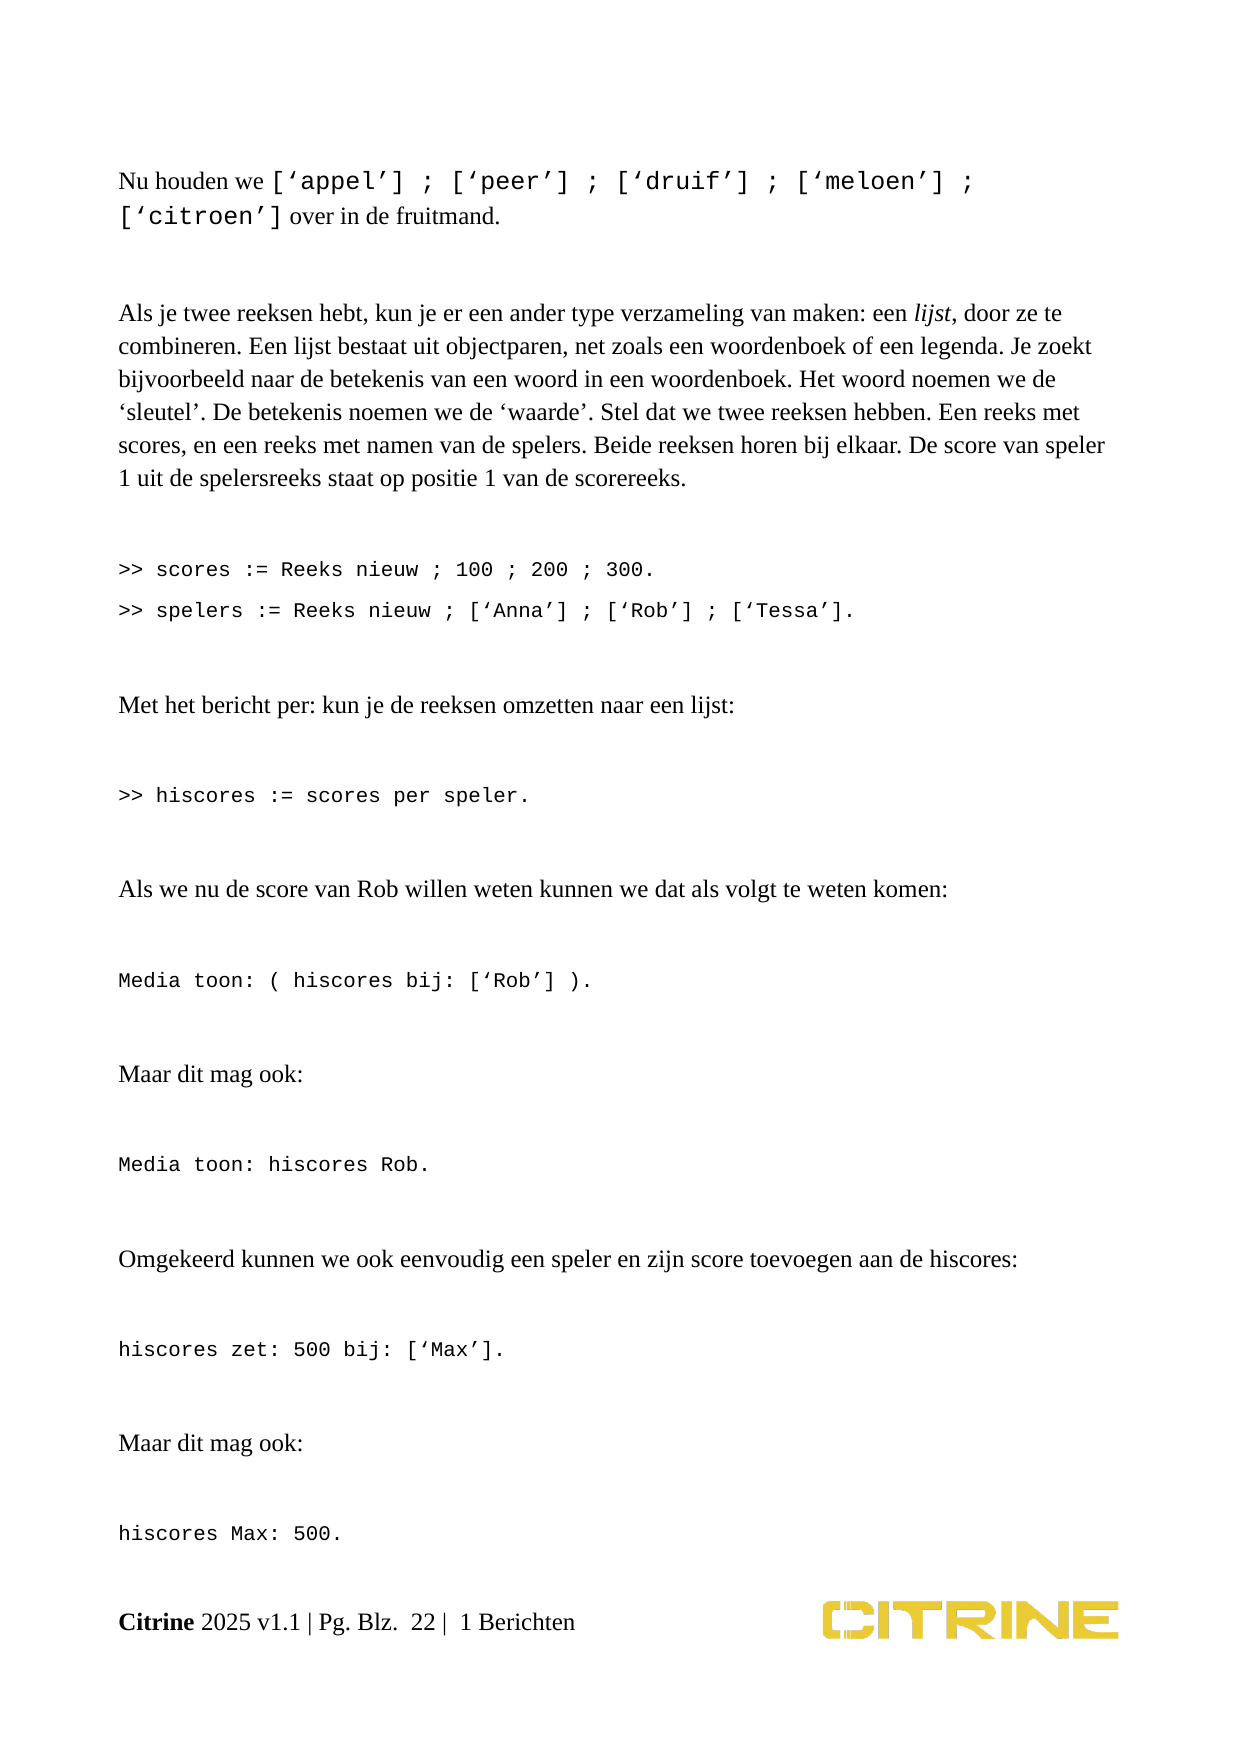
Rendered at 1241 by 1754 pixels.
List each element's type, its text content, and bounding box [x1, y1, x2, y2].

text Als je twee reeksen hebt, kun je er een ander type verzameling van maken: een lijst, door ze te combineren. Een lijst bestaat uit objectparen, net zoals een woordenboek of een legenda. Je zoekt bijvoorbeeld naar de betekenis van een woord in een woordenboek. Het woord noemen we de ‘sleutel’. De betekenis noemen we de ‘waarde’. Stel dat we twee reeksen hebben. Een reeks met scores, en een reeks met namen van de spelers. Beide reeksen horen bij elkaar. De score van speler 1 uit de spelersreeks staat op positie 1 van de scorereeks. [118, 298, 1122, 492]
text Als we nu de score van Rob willen weten kunnen we dat als volgt te weten komen: [118, 874, 1122, 903]
text hiscores Max: 500. [118, 1523, 1122, 1547]
picture [822, 1601, 1119, 1639]
text Met het bericht per: kun je de reeksen omzetten naar een lijst: [118, 690, 1122, 719]
text hiscores zet: 500 bij: [‘Max’]. [118, 1339, 1122, 1362]
text >> scores := Reeks nieuw ; 100 ; 200 ; 300. [118, 559, 1122, 582]
text Maar dit mag ook: [118, 1428, 1122, 1457]
text Media toon: ( hiscores bij: [‘Rob’] ). [118, 970, 1122, 993]
text Maar dit mag ook: [118, 1059, 1122, 1088]
text Omgekeerd kunnen we ook eenvoudig een speler en zijn score toevoegen aan de hiscores: [118, 1244, 1122, 1272]
text >> spelers := Reeks nieuw ; [‘Anna’] ; [‘Rob’] ; [‘Tessa’]. [118, 601, 1122, 624]
text Media toon: hiscores Rob. [118, 1154, 1122, 1178]
text Nu houden we [‘appel’] ; [‘peer’] ; [‘druif’] ; [‘meloen’] ; [‘citroen’] over in de fruitmand. [118, 166, 1122, 232]
text >> hiscores := scores per speler. [118, 785, 1122, 809]
